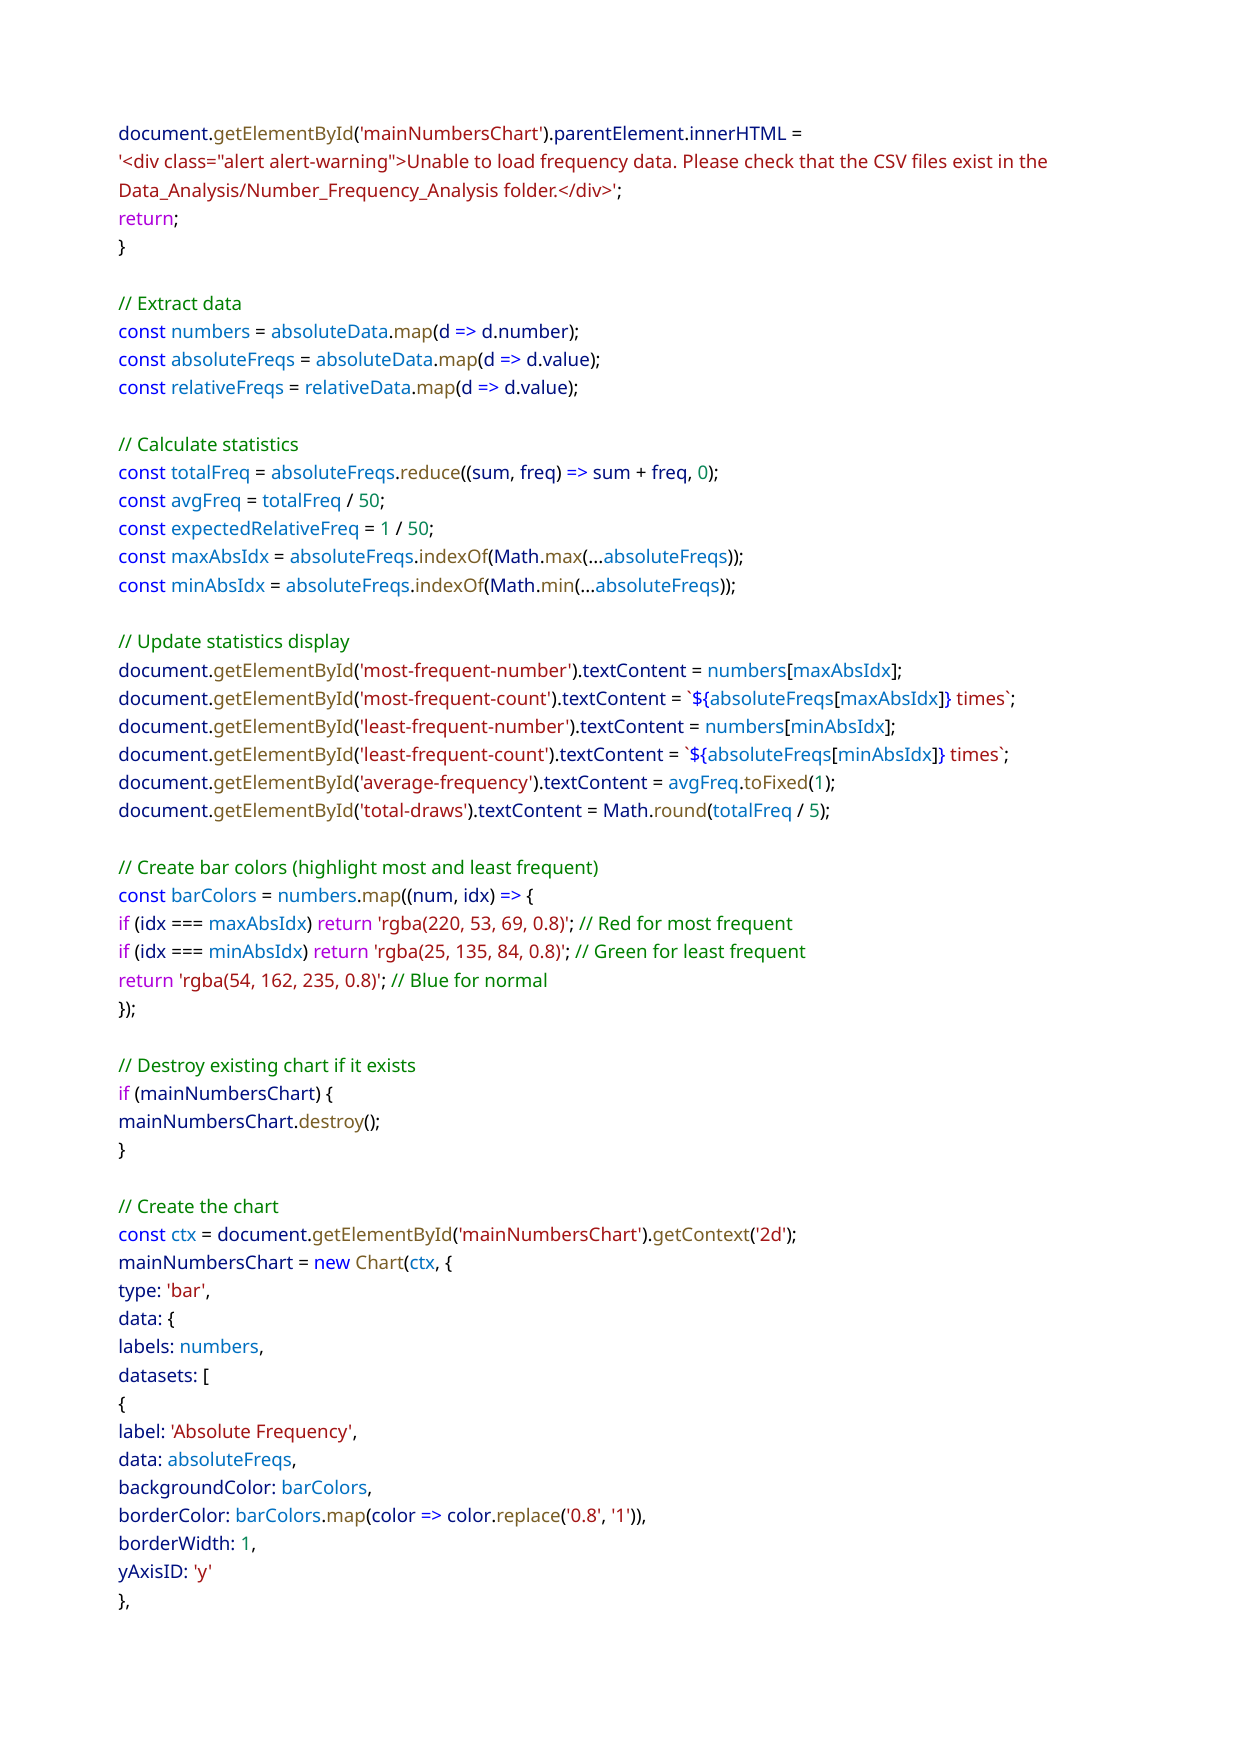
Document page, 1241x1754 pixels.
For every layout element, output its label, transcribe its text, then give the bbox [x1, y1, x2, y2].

text const minAbsIdx = absoluteFreqs.indexOf(Math.min(...absoluteFreqs)); [118, 569, 1122, 597]
text label: 'Absolute Frequency', [118, 1416, 1122, 1444]
text borderColor: barColors.map(color => color.replace('0.8', '1')), [118, 1500, 1122, 1528]
text mainNumbersChart.destroy(); [118, 1106, 1122, 1134]
text return; [118, 202, 1122, 231]
text // Destroy existing chart if it exists [118, 1049, 1122, 1077]
text const absoluteFreqs = absoluteData.map(d => d.value); [118, 344, 1122, 372]
text { [118, 1387, 1122, 1416]
text return 'rgba(54, 162, 235, 0.8)'; // Blue for normal [118, 964, 1122, 992]
text const avgFreq = totalFreq / 50; [118, 485, 1122, 513]
text document.getElementById('most-frequent-number').textContent = numbers[maxAbsIdx]; [118, 654, 1122, 682]
text if (mainNumbersChart) { [118, 1077, 1122, 1106]
text const numbers = absoluteData.map(d => d.number); [118, 316, 1122, 344]
text // Calculate statistics [118, 429, 1122, 457]
text const ctx = document.getElementById('mainNumbersChart').getContext('2d'); [118, 1219, 1122, 1247]
text backgroundColor: barColors, [118, 1472, 1122, 1500]
text document.getElementById('least-frequent-count').textContent = `${absoluteFreqs[minAbsIdx]} times`; [118, 739, 1122, 767]
text }); [118, 992, 1122, 1021]
text data: { [118, 1303, 1122, 1331]
text // Create the chart [118, 1191, 1122, 1219]
text const totalFreq = absoluteFreqs.reduce((sum, freq) => sum + freq, 0); [118, 457, 1122, 485]
text const barColors = numbers.map((num, idx) => { [118, 880, 1122, 908]
text if (idx === maxAbsIdx) return 'rgba(220, 53, 69, 0.8)'; // Red for most frequent [118, 908, 1122, 936]
text const expectedRelativeFreq = 1 / 50; [118, 513, 1122, 541]
text document.getElementById('most-frequent-count').textContent = `${absoluteFreqs[maxAbsIdx]} times`; [118, 682, 1122, 711]
text document.getElementById('average-frequency').textContent = avgFreq.toFixed(1); [118, 767, 1122, 795]
text // Update statistics display [118, 626, 1122, 654]
text // Extract data [118, 287, 1122, 316]
text yAxisID: 'y' [118, 1556, 1122, 1584]
text document.getElementById('total-draws').textContent = Math.round(totalFreq / 5); [118, 795, 1122, 823]
text const maxAbsIdx = absoluteFreqs.indexOf(Math.max(...absoluteFreqs)); [118, 541, 1122, 569]
text borderWidth: 1, [118, 1528, 1122, 1556]
text datasets: [ [118, 1359, 1122, 1387]
text type: 'bar', [118, 1275, 1122, 1303]
text } [118, 231, 1122, 259]
text mainNumbersChart = new Chart(ctx, { [118, 1247, 1122, 1275]
text // Create bar colors (highlight most and least frequent) [118, 852, 1122, 880]
text labels: numbers, [118, 1331, 1122, 1359]
text data: absoluteFreqs, [118, 1444, 1122, 1472]
text }, [118, 1584, 1122, 1612]
text if (idx === minAbsIdx) return 'rgba(25, 135, 84, 0.8)'; // Green for least frequent [118, 936, 1122, 964]
text document.getElementById('least-frequent-number').textContent = numbers[minAbsIdx]; [118, 711, 1122, 739]
text '<div class="alert alert-warning">Unable to load frequency data. Please check that the CSV files exist in the Data_Analysis/Number_Frequency_Analysis folder.</div>'; [118, 146, 1122, 202]
text } [118, 1134, 1122, 1162]
text document.getElementById('mainNumbersChart').parentElement.innerHTML = [118, 118, 1122, 146]
text const relativeFreqs = relativeData.map(d => d.value); [118, 372, 1122, 400]
